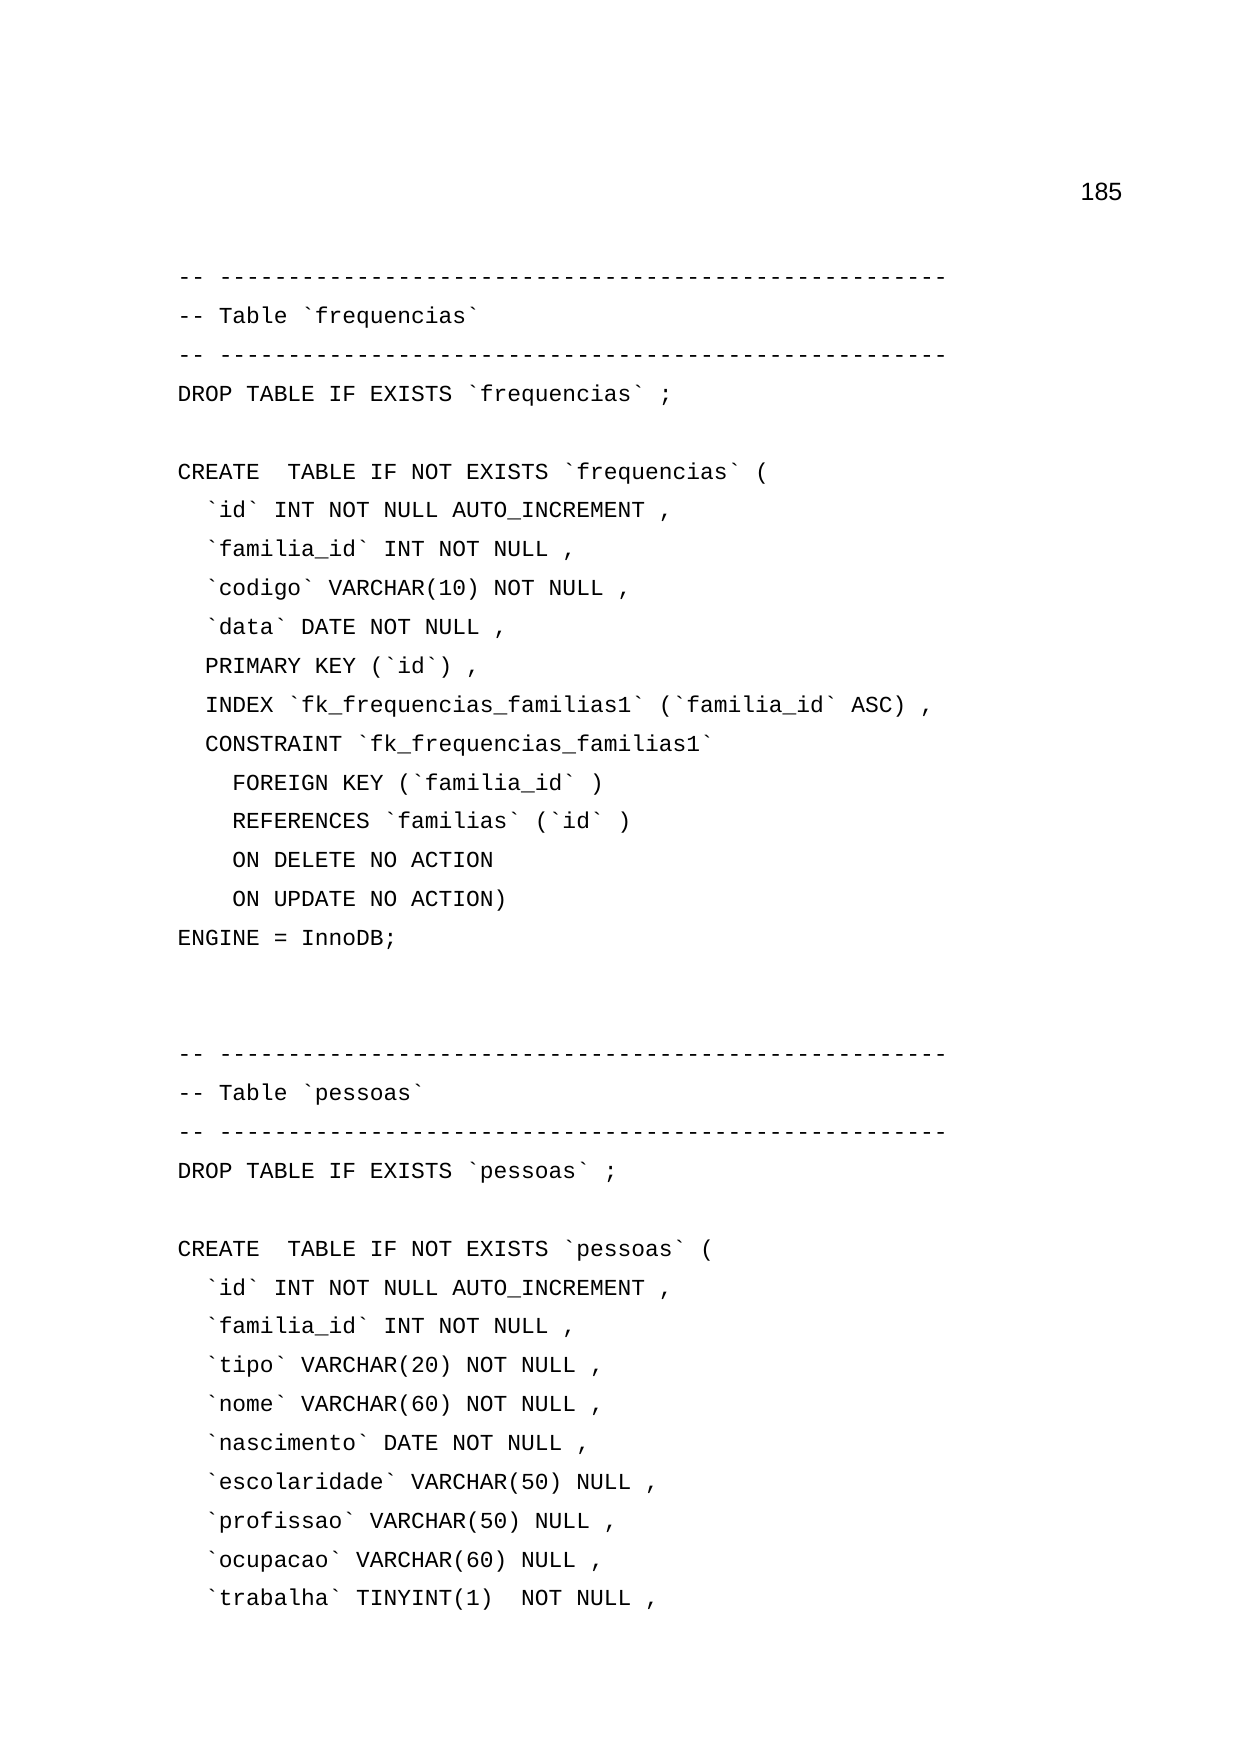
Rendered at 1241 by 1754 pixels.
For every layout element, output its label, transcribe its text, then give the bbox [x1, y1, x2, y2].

text -- ----------------------------------------------------- [177, 266, 1122, 292]
text FOREIGN KEY (`familia_id` ) [177, 771, 1122, 797]
text PRIMARY KEY (`id`) , [177, 654, 1122, 680]
text `familia_id` INT NOT NULL , [177, 1315, 1122, 1341]
text -- ----------------------------------------------------- [177, 1121, 1122, 1146]
text `id` INT NOT NULL AUTO_INCREMENT , [177, 499, 1122, 525]
text -- Table `frequencias` [177, 304, 1122, 331]
text ON DELETE NO ACTION [177, 848, 1122, 874]
text `familia_id` INT NOT NULL , [177, 538, 1122, 564]
text `data` DATE NOT NULL , [177, 615, 1122, 641]
text `codigo` VARCHAR(10) NOT NULL , [177, 577, 1122, 602]
text `ocupacao` VARCHAR(60) NULL , [177, 1548, 1122, 1574]
text `nome` VARCHAR(60) NOT NULL , [177, 1392, 1122, 1418]
text DROP TABLE IF EXISTS `pessoas` ; [177, 1159, 1122, 1185]
text CREATE TABLE IF NOT EXISTS `pessoas` ( [177, 1237, 1122, 1263]
text -- ----------------------------------------------------- [177, 1043, 1122, 1069]
text REFERENCES `familias` (`id` ) [177, 810, 1122, 836]
text -- Table `pessoas` [177, 1082, 1122, 1108]
text `tipo` VARCHAR(20) NOT NULL , [177, 1354, 1122, 1379]
text `profissao` VARCHAR(50) NULL , [177, 1509, 1122, 1535]
text `nascimento` DATE NOT NULL , [177, 1431, 1122, 1457]
text CONSTRAINT `fk_frequencias_familias1` [177, 732, 1122, 758]
text ON UPDATE NO ACTION) [177, 887, 1122, 913]
text -- ----------------------------------------------------- [177, 343, 1122, 369]
text `escolaridade` VARCHAR(50) NULL , [177, 1470, 1122, 1496]
text DROP TABLE IF EXISTS `frequencias` ; [177, 382, 1122, 408]
text ENGINE = InnoDB; [177, 926, 1122, 952]
text INDEX `fk_frequencias_familias1` (`familia_id` ASC) , [177, 693, 1122, 719]
text CREATE TABLE IF NOT EXISTS `frequencias` ( [177, 460, 1122, 486]
text `id` INT NOT NULL AUTO_INCREMENT , [177, 1276, 1122, 1302]
text `trabalha` TINYINT(1) NOT NULL , [177, 1587, 1122, 1613]
